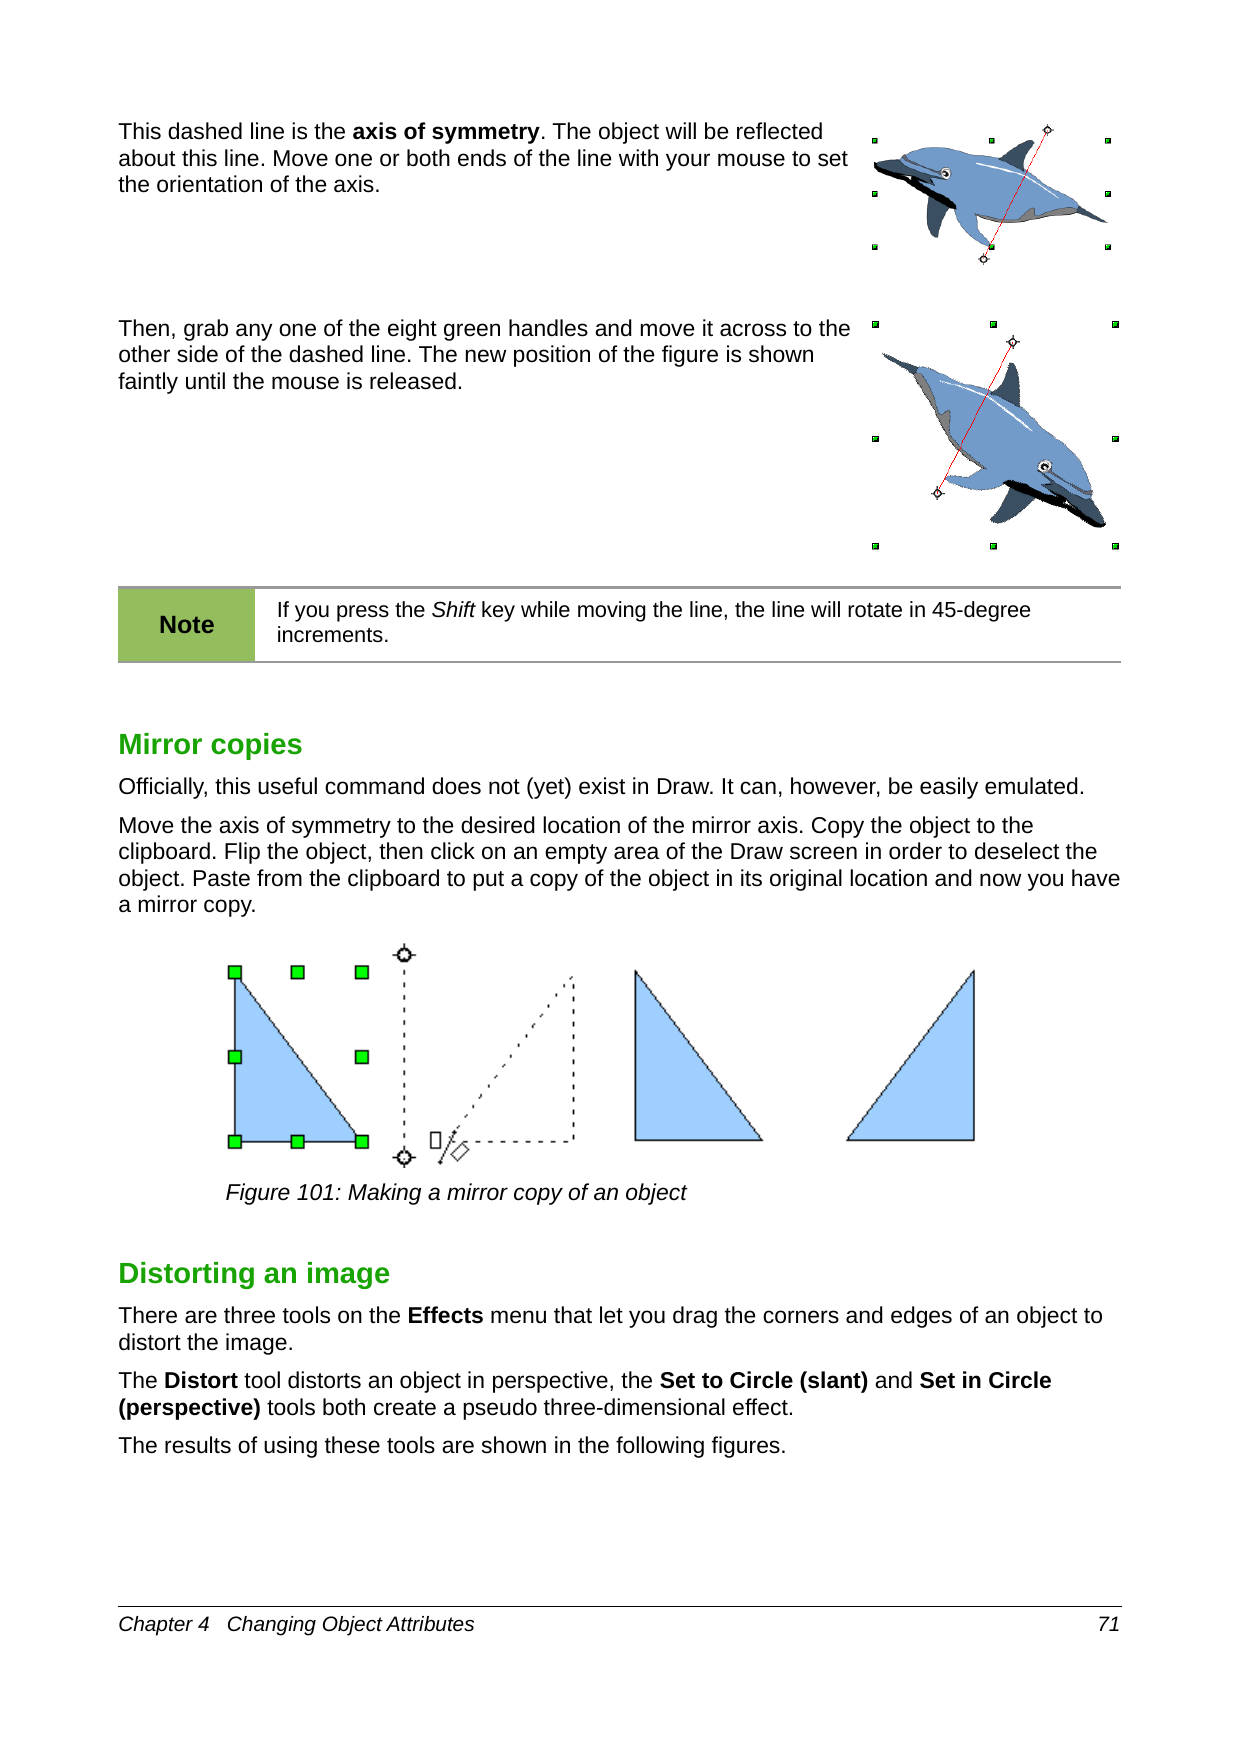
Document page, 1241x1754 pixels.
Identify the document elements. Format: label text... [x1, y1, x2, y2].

text Officially, this useful command does not (yet) exist in Draw. It can, however, be easily emulated. [118, 773, 1122, 799]
text The results of using these tools are shown in the following figures. [118, 1432, 1122, 1459]
text Move the axis of symmetry to the desired location of the mirror axis. Copy the object to the clipboard. Flip the object, then click on an empty area of the Draw screen in order to deselect the object. Paste from the clipboard to put a copy of the object in its original location and now you have a mirror copy. [118, 812, 1122, 917]
text There are three tools on the Effects menu that let you drag the corners and edges of an object to distort the image. [118, 1302, 1122, 1355]
text Figure 101: Making a mirror copy of an object [225, 1178, 1015, 1205]
picture [869, 318, 1120, 550]
table_header Note [118, 589, 255, 661]
picture [627, 942, 986, 1168]
text This dashed line is the axis of symmetry. The object will be reflected about this line. Move one or both ends of the line with your mouse to set the orientation of the axis. [118, 118, 1122, 197]
text The Distort tool distorts an object in perspective, the Set to Circle (slant) and Set in Circle (perspective) tools both create a pseudo three-dimensional effect. [118, 1367, 1122, 1420]
picture [871, 122, 1112, 266]
text Then, grab any one of the eight green handles and move it across to the other side of the dashed line. The new position of the figure is shown faintly until the mouse is released. [118, 315, 1122, 394]
subtitle Distorting an image [118, 1256, 1122, 1290]
picture [225, 942, 584, 1168]
subtitle Mirror copies [118, 727, 1122, 761]
table_header If you press the Shift key while moving the line, the line will rotate in 45-degree increments. [255, 589, 1121, 661]
